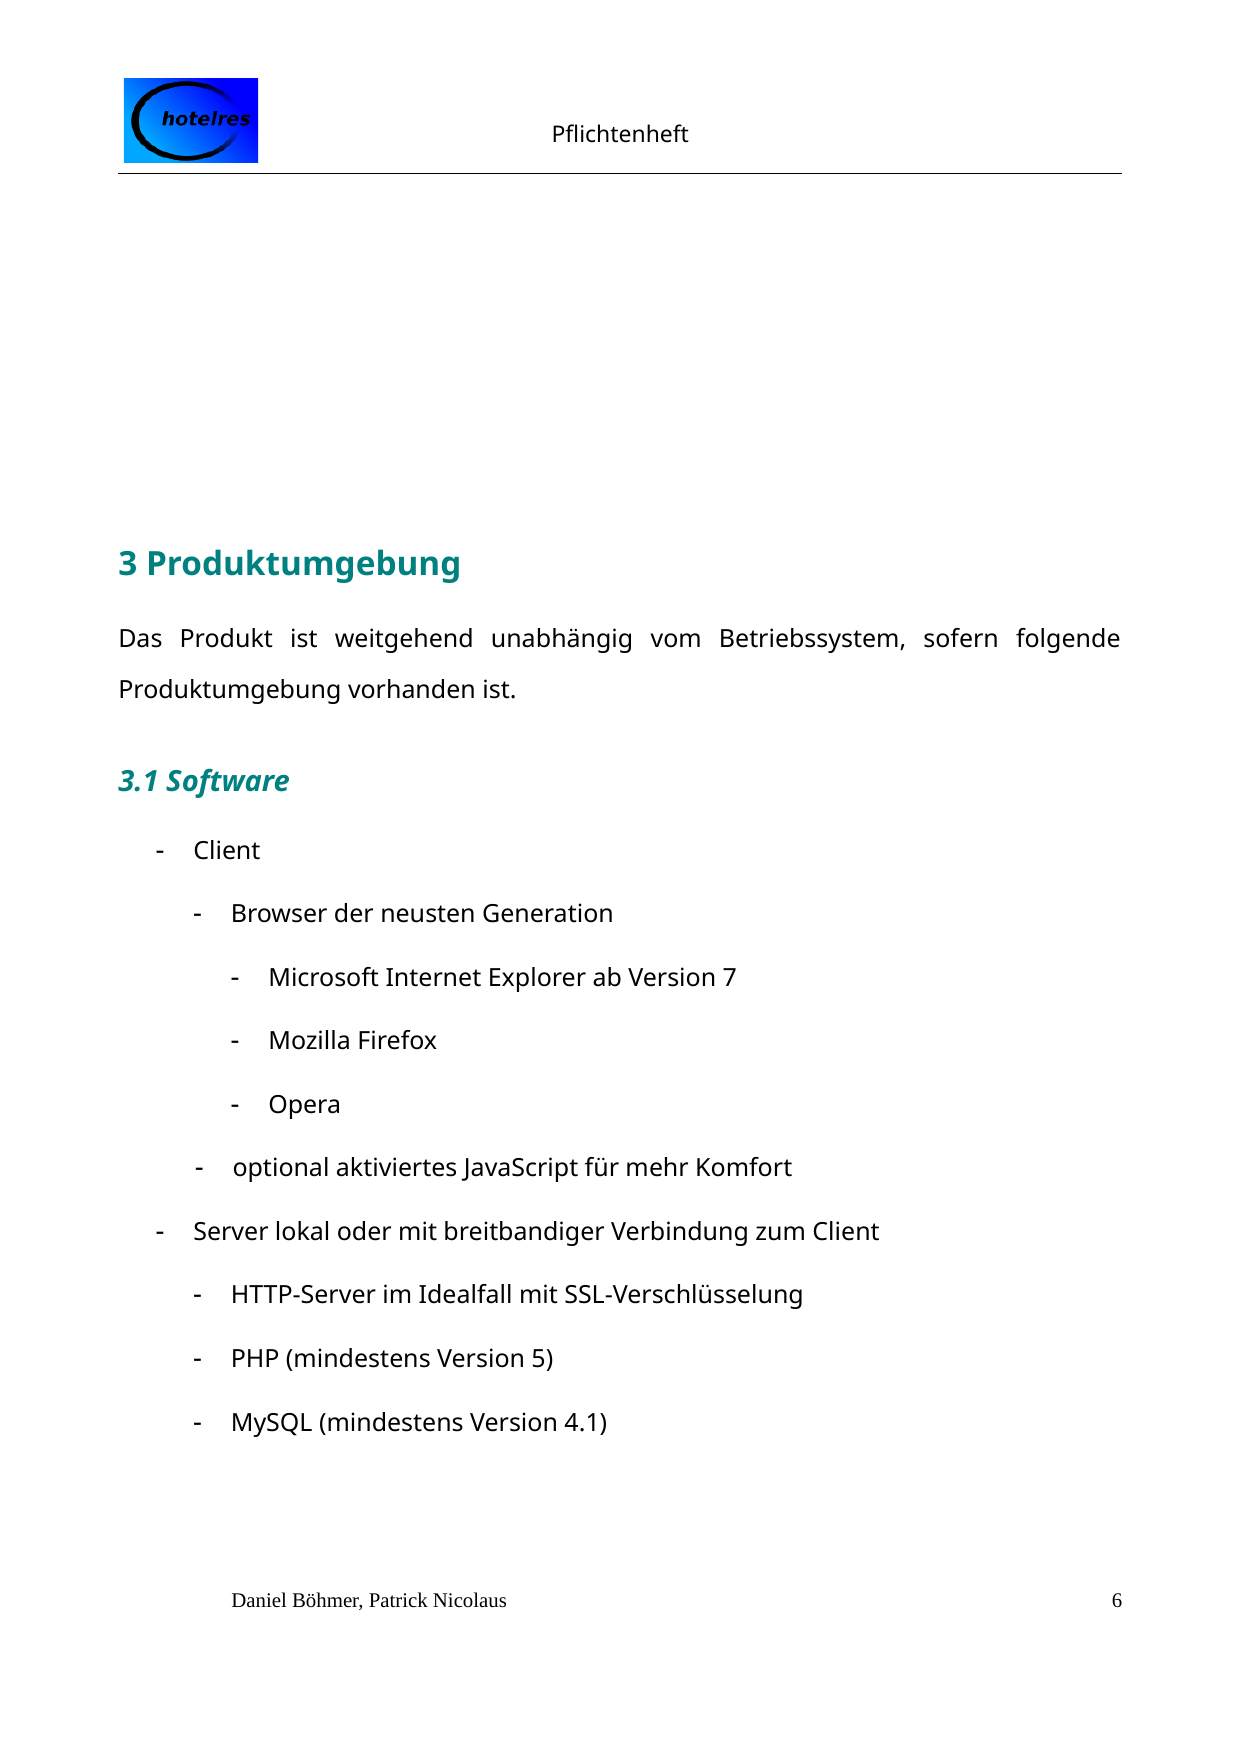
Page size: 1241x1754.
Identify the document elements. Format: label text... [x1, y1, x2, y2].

list Opera [231, 1086, 1122, 1121]
list PHP (mindestens Version 5) [193, 1341, 1122, 1375]
list Microsoft Internet Explorer ab Version 7 [231, 959, 1122, 993]
text Das Produkt ist weitgehend unabhängig vom Betriebssystem, sofern folgende Produktumgebung vorhanden ist. [118, 621, 1122, 706]
subtitle 3 Produktumgebung [118, 540, 1122, 586]
list Client [156, 832, 1122, 866]
picture [123, 78, 259, 163]
list MySQL (mindestens Version 4.1) [193, 1404, 1122, 1438]
subtitle 3.1 Software [118, 760, 1122, 800]
list Browser der neusten Generation [193, 896, 1122, 930]
list Mozilla Firefox [231, 1023, 1122, 1057]
list HTTP-Server im Idealfall mit SSL-Verschlüsselung [193, 1277, 1122, 1311]
list Server lokal oder mit breitbandiger Verbindung zum Client [156, 1213, 1122, 1248]
list optional aktiviertes JavaScript für mehr Komfort [195, 1150, 1122, 1184]
